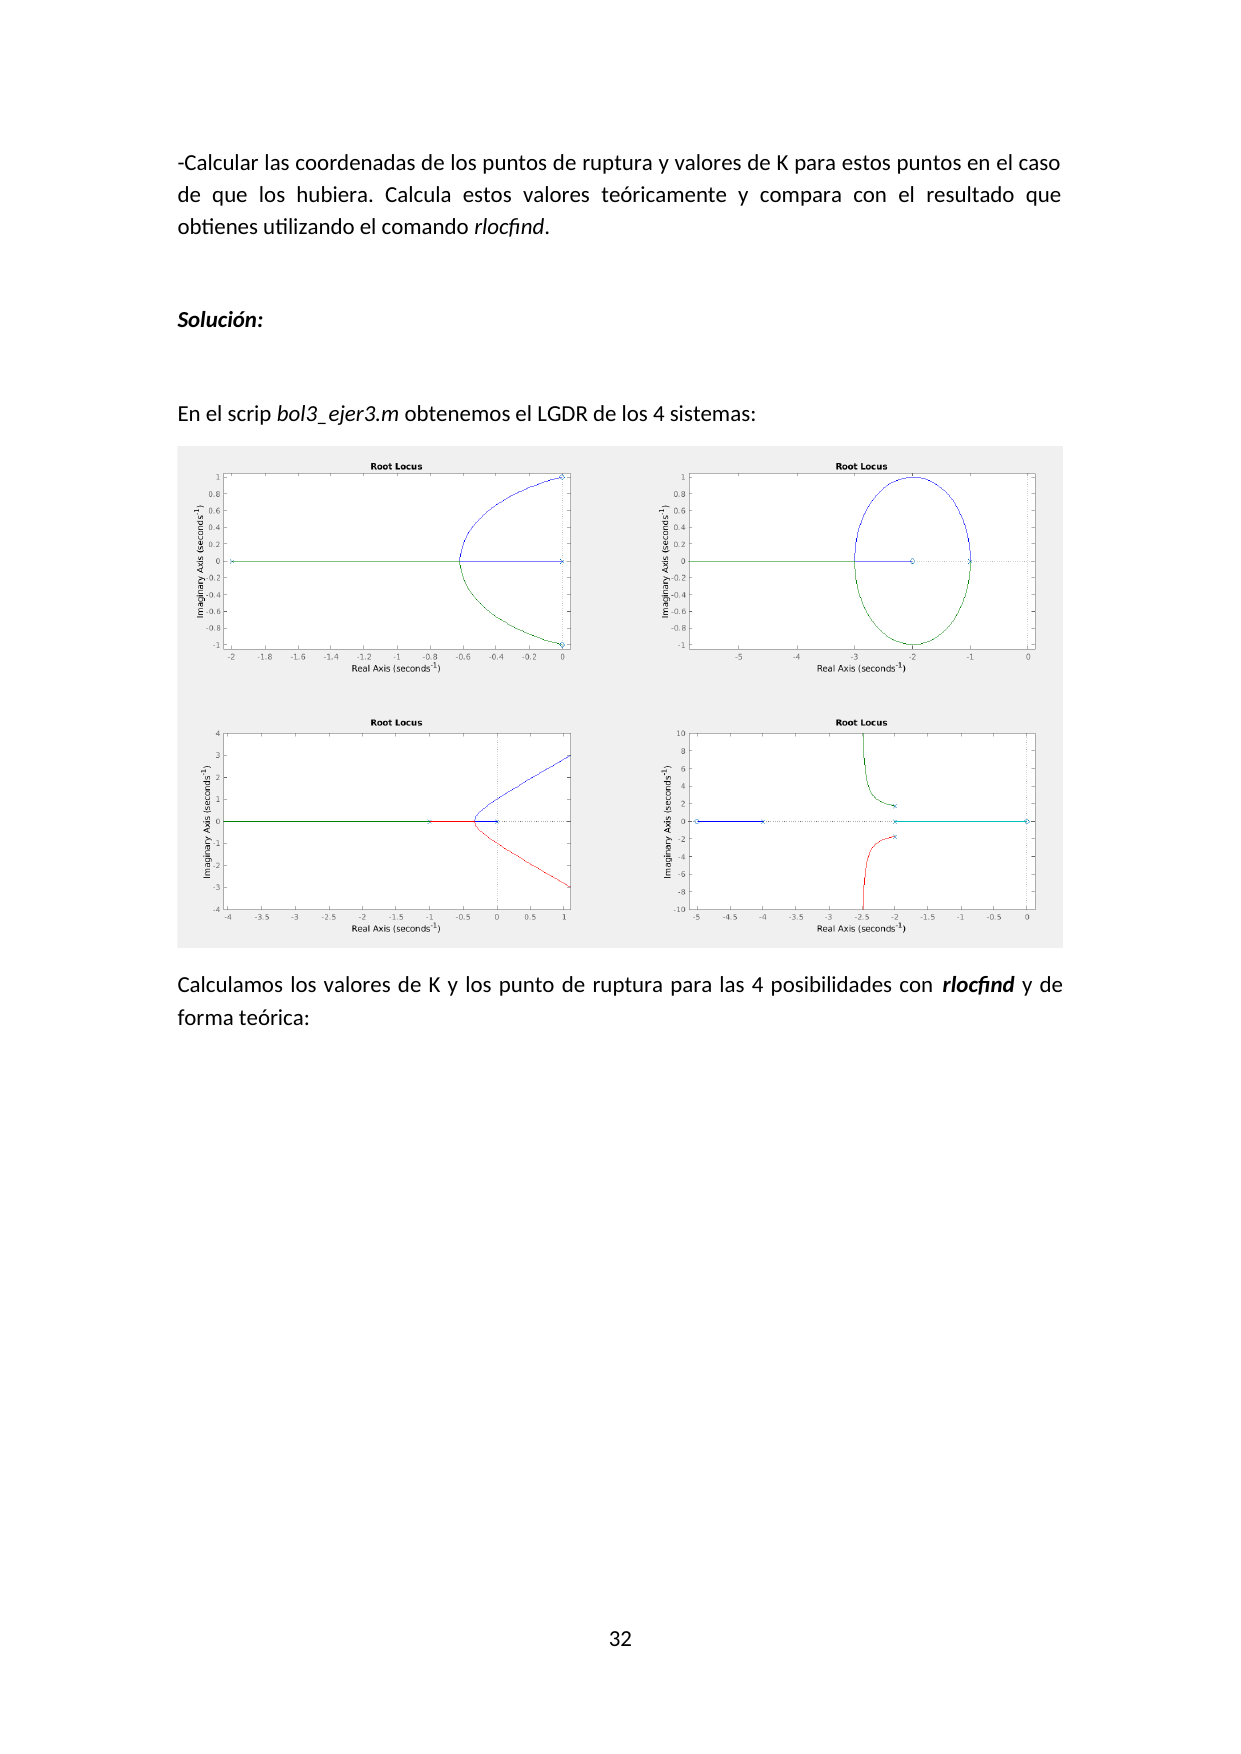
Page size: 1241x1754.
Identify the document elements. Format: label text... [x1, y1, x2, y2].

picture [177, 446, 1063, 948]
text Solución: [177, 306, 1063, 333]
text Calculamos los valores de K y los punto de ruptura para las 4 posibilidades con rlocfind y de forma teórica: [177, 948, 1063, 1031]
text -Calcular las coordenadas de los puntos de ruptura y valores de K para estos puntos en el caso de que los hubiera. Calcula estos valores teóricamente y compara con el resultado que obtienes utilizando el comando rlocfind. [177, 148, 1063, 240]
text En el scrip bol3_ejer3.m obtenemos el LGDR de los 4 sistemas: [177, 399, 1063, 427]
